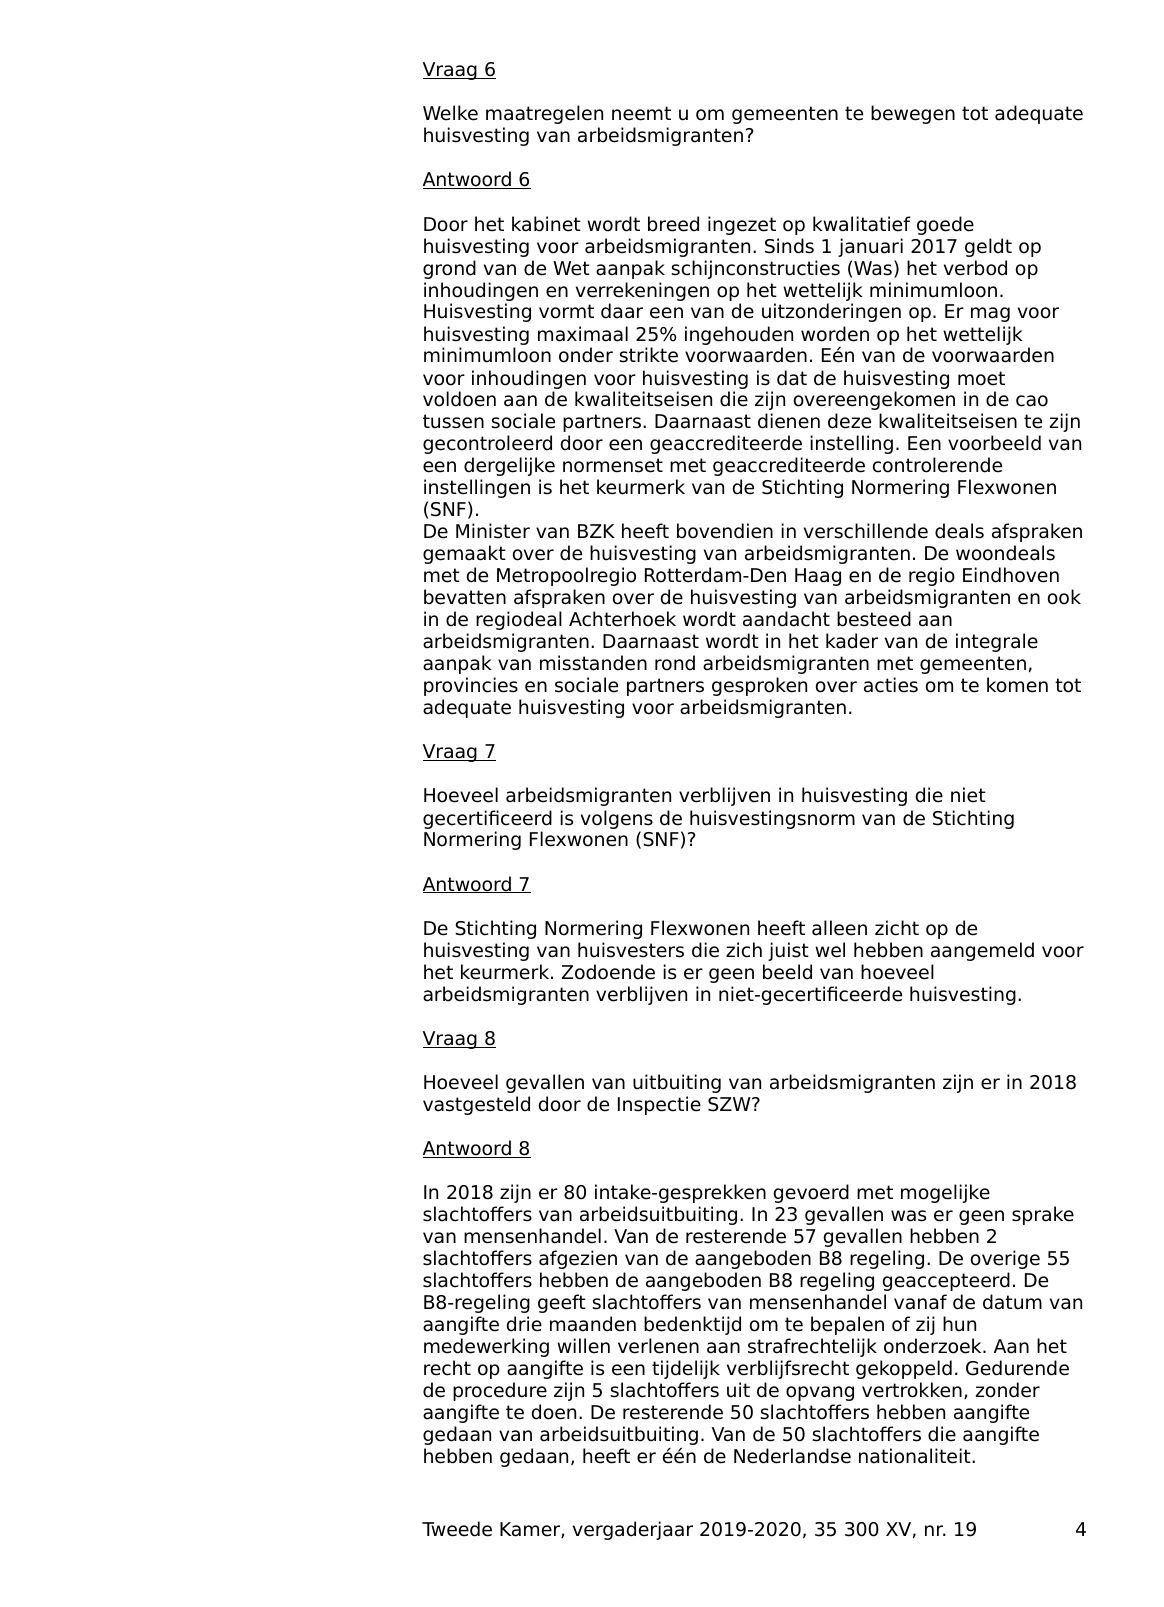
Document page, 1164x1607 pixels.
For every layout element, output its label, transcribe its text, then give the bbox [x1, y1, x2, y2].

subtitle Vraag 7 [422, 741, 1087, 763]
text Welke maatregelen neemt u om gemeenten te bewegen tot adequate huisvesting van arbeidsmigranten? [422, 103, 1087, 147]
text Hoeveel gevallen van uitbuiting van arbeidsmigranten zijn er in 2018 vastgesteld door de Inspectie SZW? [422, 1072, 1087, 1116]
text De Minister van BZK heeft bovendien in verschillende deals afspraken gemaakt over de huisvesting van arbeidsmigranten. De woondeals met de Metropoolregio Rotterdam-Den Haag en de regio Eindhoven bevatten afspraken over de huisvesting van arbeidsmigranten en ook in de regiodeal Achterhoek wordt aandacht besteed aan arbeidsmigranten. Daarnaast wordt in het kader van de integrale aanpak van misstanden rond arbeidsmigranten met gemeenten, provincies en sociale partners gesproken over acties om te komen tot adequate huisvesting voor arbeidsmigranten. [422, 521, 1087, 719]
subtitle Antwoord 6 [422, 169, 1087, 191]
text Door het kabinet wordt breed ingezet op kwalitatief goede huisvesting voor arbeidsmigranten. Sinds 1 januari 2017 geldt op grond van de Wet aanpak schijnconstructies (Was) het verbod op inhoudingen en verrekeningen op het wettelijk minimumloon. Huisvesting vormt daar een van de uitzonderingen op. Er mag voor huisvesting maximaal 25% ingehouden worden op het wettelijk minimumloon onder strikte voorwaarden. Eén van de voorwaarden voor inhoudingen voor huisvesting is dat de huisvesting moet voldoen aan de kwaliteitseisen die zijn overeengekomen in de cao tussen sociale partners. Daarnaast dienen deze kwaliteitseisen te zijn gecontroleerd door een geaccrediteerde instelling. Een voorbeeld van een dergelijke normenset met geaccrediteerde controlerende instellingen is het keurmerk van de Stichting Normering Flexwonen (SNF). [422, 213, 1087, 521]
subtitle Vraag 6 [422, 59, 1087, 81]
text De Stichting Normering Flexwonen heeft alleen zicht op de huisvesting van huisvesters die zich juist wel hebben aangemeld voor het keurmerk. Zodoende is er geen beeld van hoeveel arbeidsmigranten verblijven in niet-gecertificeerde huisvesting. [422, 918, 1087, 1006]
subtitle Vraag 8 [422, 1028, 1087, 1050]
subtitle Antwoord 7 [422, 873, 1087, 896]
subtitle Antwoord 8 [422, 1138, 1087, 1160]
text In 2018 zijn er 80 intake-gesprekken gevoerd met mogelijke slachtoffers van arbeidsuitbuiting. In 23 gevallen was er geen sprake van mensenhandel. Van de resterende 57 gevallen hebben 2 slachtoffers afgezien van de aangeboden B8 regeling. De overige 55 slachtoffers hebben de aangeboden B8 regeling geaccepteerd. De B8-regeling geeft slachtoffers van mensenhandel vanaf de datum van aangifte drie maanden bedenktijd om te bepalen of zij hun medewerking willen verlenen aan strafrechtelijk onderzoek. Aan het recht op aangifte is een tijdelijk verblijfsrecht gekoppeld. Gedurende de procedure zijn 5 slachtoffers uit de opvang vertrokken, zonder aangifte te doen. De resterende 50 slachtoffers hebben aangifte gedaan van arbeidsuitbuiting. Van de 50 slachtoffers die aangifte hebben gedaan, heeft er één de Nederlandse nationaliteit. [422, 1182, 1087, 1468]
text Hoeveel arbeidsmigranten verblijven in huisvesting die niet gecertificeerd is volgens de huisvestingsnorm van de Stichting Normering Flexwonen (SNF)? [422, 785, 1087, 851]
